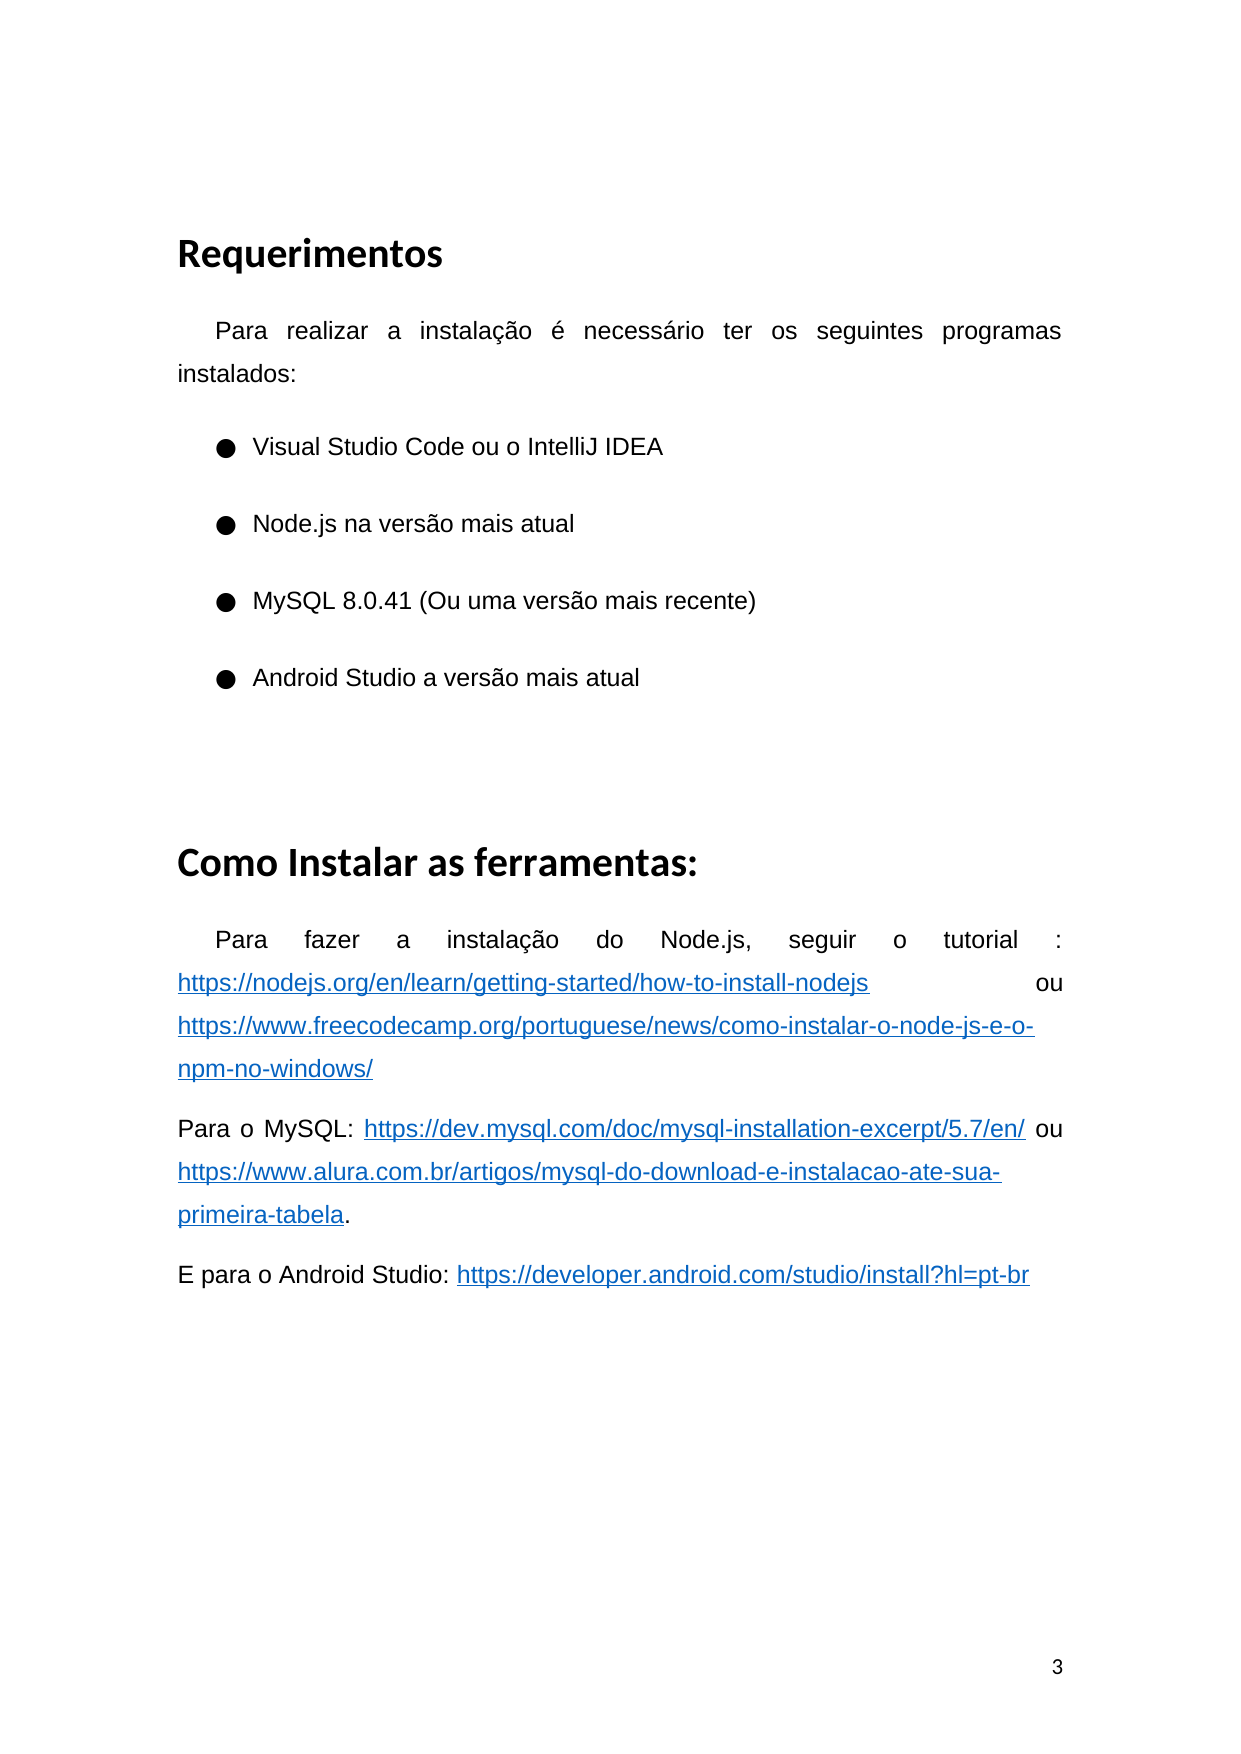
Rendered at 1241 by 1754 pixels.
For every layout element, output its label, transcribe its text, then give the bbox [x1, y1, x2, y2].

list Visual Studio Code ou o IntelliJ IDEA [215, 419, 1063, 470]
list Node.js na versão mais atual [215, 496, 1063, 547]
text Para realizar a instalação é necessário ter os seguintes programas instalados: [177, 316, 1063, 388]
text Para o MySQL: https://dev.mysql.com/doc/mysql-installation-excerpt/5.7/en/ ou https://www.alura.com.br/artigos/mysql-do-download-e-instalacao-ate-sua-primeira-tabela. [177, 1114, 1063, 1229]
subtitle Requerimentos [177, 227, 1063, 278]
subtitle Como Instalar as ferramentas: [177, 836, 1063, 887]
text Para fazer a instalação do Node.js, seguir o tutorial : https://nodejs.org/en/learn/getting-started/how-to-install-nodejs ou https://www.freecodecamp.org/portuguese/news/como-instalar-o-node-js-e-o-npm-no-windows/ [177, 925, 1063, 1083]
list MySQL 8.0.41 (Ou uma versão mais recente) [215, 572, 1063, 624]
text E para o Android Studio: https://developer.android.com/studio/install?hl=pt-br [177, 1260, 1063, 1289]
list Android Studio a versão mais atual [215, 649, 1063, 701]
